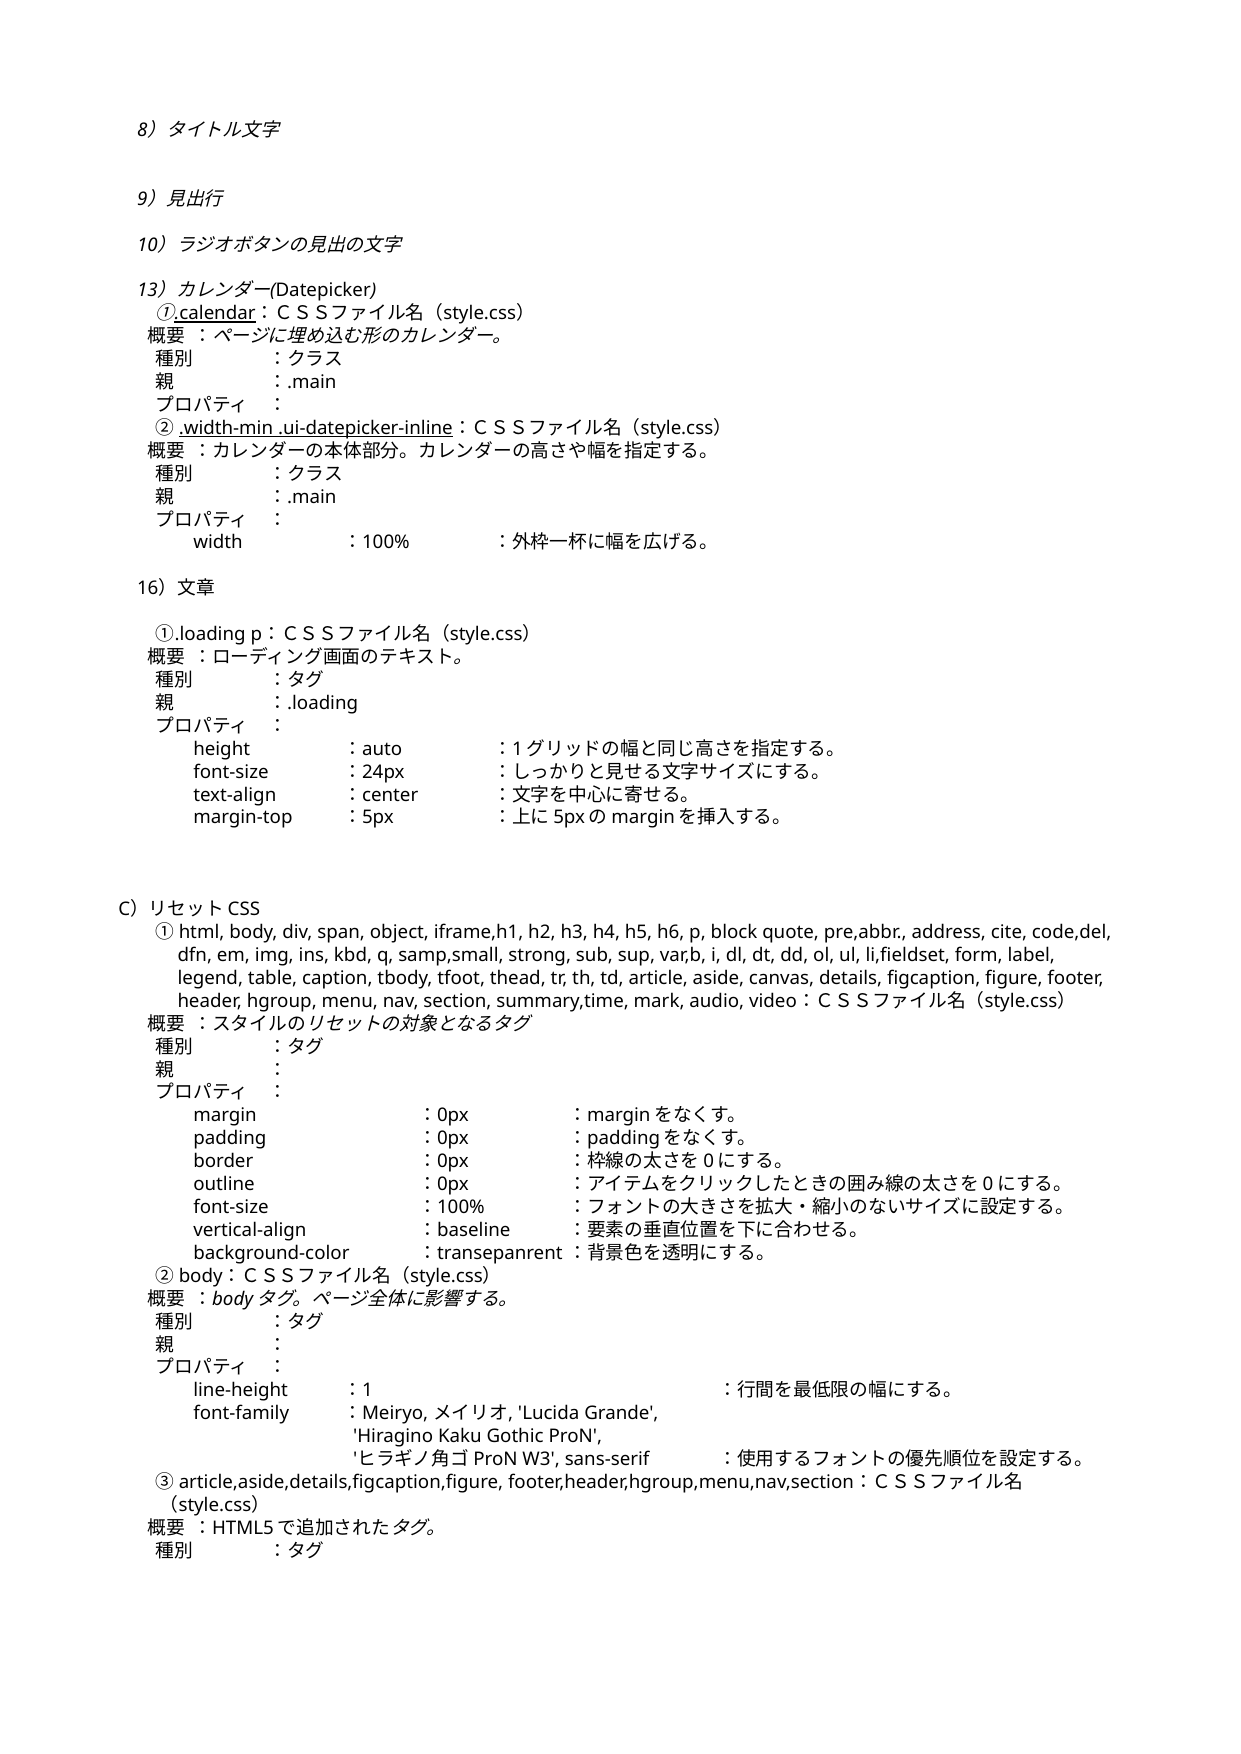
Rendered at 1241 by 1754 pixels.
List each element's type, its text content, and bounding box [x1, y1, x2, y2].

text 種別 ：タグ [118, 668, 1122, 691]
text line-height ：1 ：行間を最低限の幅にする。 [118, 1378, 1122, 1401]
text 親 ： [118, 1333, 1122, 1356]
text vertical-align ：baseline ：要素の垂直位置を下に合わせる。 [118, 1218, 1122, 1241]
text プロパティ ： [118, 508, 1122, 531]
text C）リセットCSS [118, 897, 1122, 920]
text 'Hiragino Kaku Gothic ProN', [118, 1424, 1122, 1447]
text 概要 ：カレンダーの本体部分。カレンダーの高さや幅を指定する。 [118, 439, 1122, 462]
text 10）ラジオボタンの見出の文字 [118, 233, 1122, 256]
text 種別 ：タグ [118, 1539, 1122, 1562]
text ② .width-min .ui-datepicker-inline：ＣＳＳファイル名（style.css） [118, 416, 1122, 439]
text font-size ：100% ：フォントの大きさを拡大・縮小のないサイズに設定する。 [118, 1195, 1122, 1218]
text font-family ：Meiryo, メイリオ, 'Lucida Grande', [118, 1401, 1122, 1424]
text ①.loading p：ＣＳＳファイル名（style.css） [118, 622, 1122, 645]
text ①.calendar：ＣＳＳファイル名（style.css） [118, 301, 1122, 324]
text margin ：0px ：marginをなくす。 [118, 1103, 1122, 1126]
text 親 ： [118, 1058, 1122, 1081]
text 8）タイトル文字 [118, 118, 1122, 141]
text 概要 ：ローディング画面のテキスト。 [118, 645, 1122, 668]
text 種別 ：クラス [118, 462, 1122, 485]
text 種別 ：タグ [118, 1035, 1122, 1058]
text ① html, body, div, span, object, iframe,h1, h2, h3, h4, h5, h6, p, block quote, pre,abbr., address, cite, code,del, dfn, em, img, ins, kbd, q, samp,small, strong, sub, sup, var,b, i, dl, dt, dd, ol, ul, li,fieldset, form, label, legend, table, caption, tbody, tfoot, thead, tr, th, td, article, aside, canvas, details, figcaption, figure, footer, header, hgroup, menu, nav, section, summary,time, mark, audio, video：ＣＳＳファイル名（style.css） [118, 920, 1122, 1012]
text ② body：ＣＳＳファイル名（style.css） [118, 1264, 1122, 1287]
text 親 ：.main [118, 485, 1122, 508]
text 種別 ：クラス [118, 347, 1122, 370]
text width ：100% ：外枠一杯に幅を広げる。 [118, 531, 1122, 553]
text 親 ：.main [118, 370, 1122, 393]
text text-align ：center ：文字を中心に寄せる。 [118, 783, 1122, 806]
text background-color ：transepanrent ：背景色を透明にする。 [118, 1241, 1122, 1264]
text 概要 ：HTML5で追加されたタグ。 [118, 1516, 1122, 1539]
text ③ article,aside,details,figcaption,figure, footer,header,hgroup,menu,nav,section：ＣＳＳファイル名（style.css） [118, 1470, 1122, 1516]
text 概要 ：スタイルのリセットの対象となるタグ [118, 1012, 1122, 1035]
text margin-top ：5px ：上に5pxのmarginを挿入する。 [118, 806, 1122, 828]
text font-size ：24px ：しっかりと見せる文字サイズにする。 [118, 760, 1122, 783]
text プロパティ ： [118, 714, 1122, 737]
text 9）見出行 [118, 187, 1122, 210]
text 'ヒラギノ角ゴ ProN W3', sans-serif ：使用するフォントの優先順位を設定する。 [118, 1447, 1122, 1470]
text 親 ：.loading [118, 691, 1122, 714]
text 16）文章 [118, 576, 1122, 599]
text height ：auto ：1グリッドの幅と同じ高さを指定する。 [118, 737, 1122, 760]
text 概要 ：ページに埋め込む形のカレンダー。 [118, 324, 1122, 347]
text border ：0px ：枠線の太さを0にする。 [118, 1149, 1122, 1172]
text 13）カレンダー(Datepicker) [118, 278, 1122, 301]
text プロパティ ： [118, 1081, 1122, 1103]
text outline ：0px ：アイテムをクリックしたときの囲み線の太さを0にする。 [118, 1172, 1122, 1195]
text プロパティ ： [118, 1356, 1122, 1378]
text padding ：0px ：paddingをなくす。 [118, 1126, 1122, 1149]
text プロパティ ： [118, 393, 1122, 416]
text 概要 ：bodyタグ。ページ全体に影響する。 [118, 1287, 1122, 1310]
text 種別 ：タグ [118, 1310, 1122, 1333]
